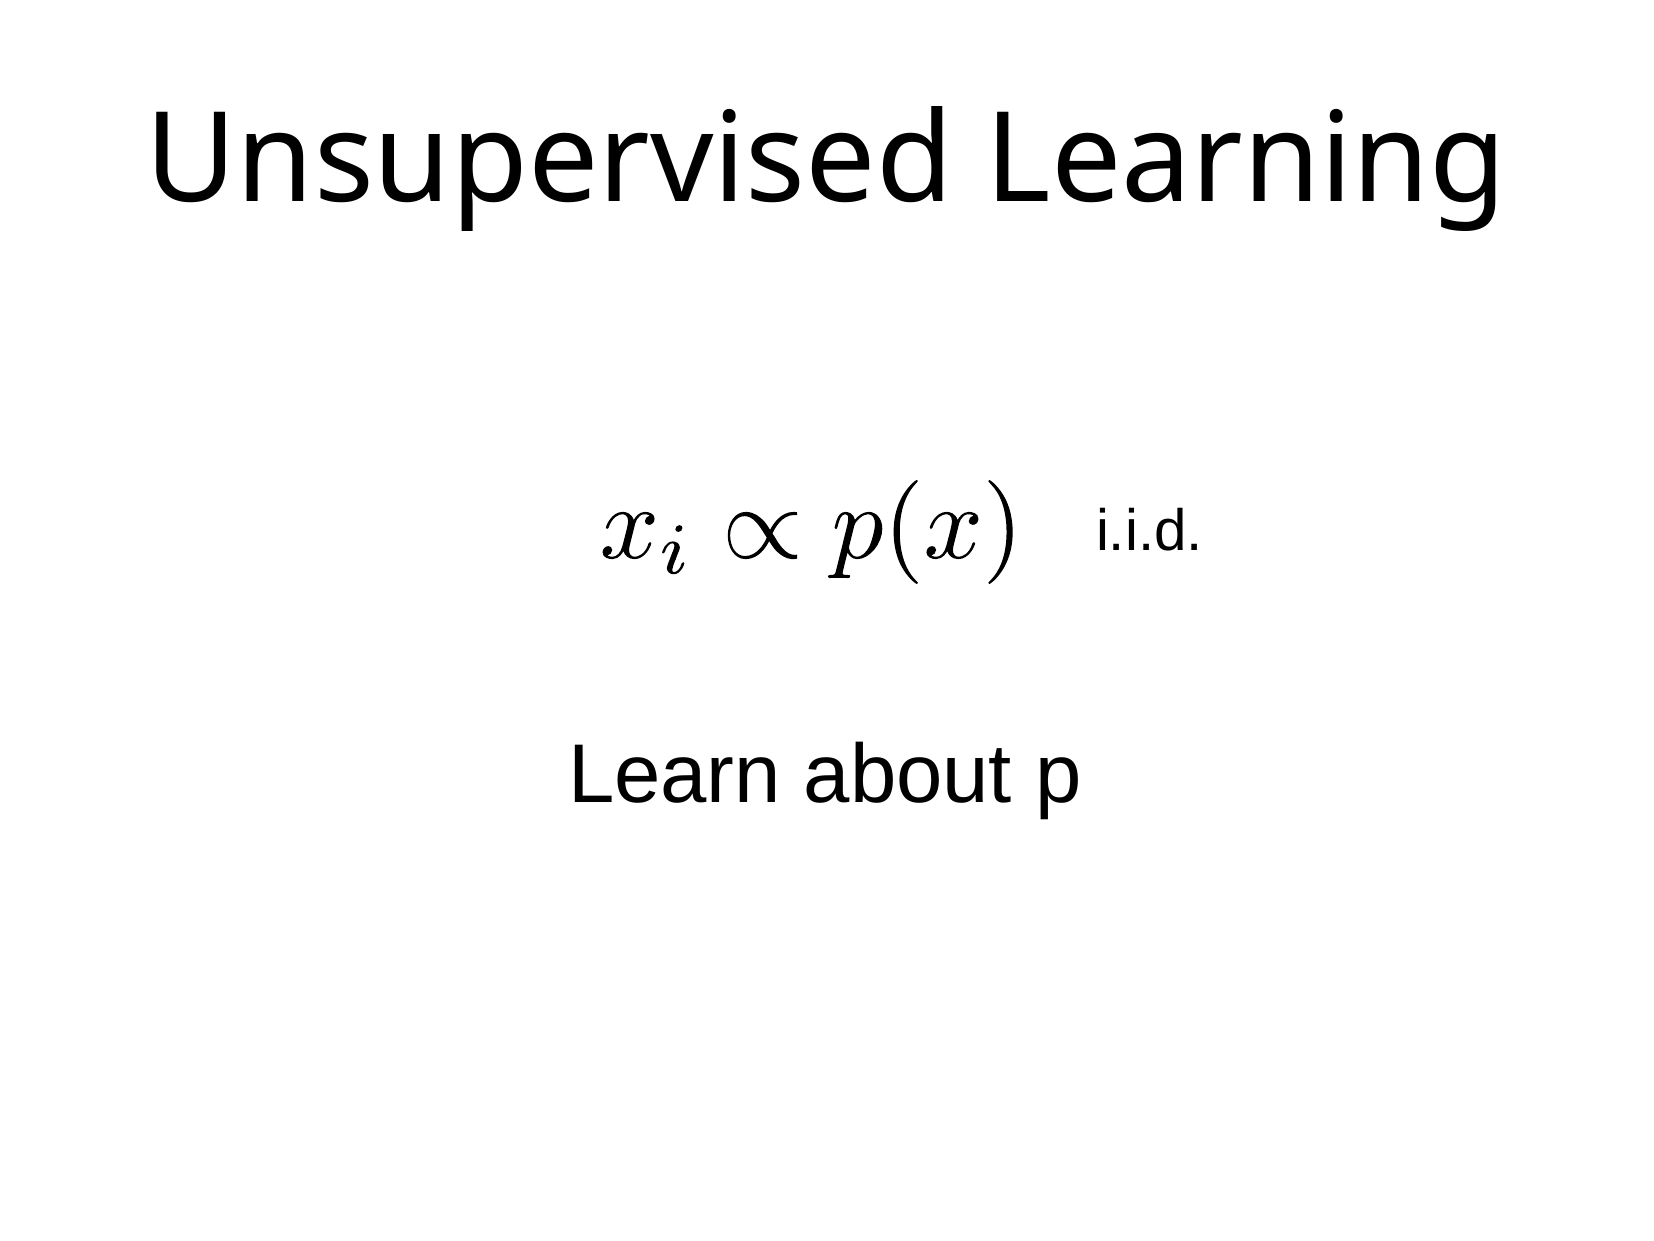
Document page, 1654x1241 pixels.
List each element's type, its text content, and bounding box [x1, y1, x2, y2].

text_box i.i.d. [1065, 490, 1441, 571]
text_box [599, 480, 1024, 584]
title Unsupervised Learning [82, 49, 1571, 257]
text_box Learn about p [345, 720, 1306, 828]
